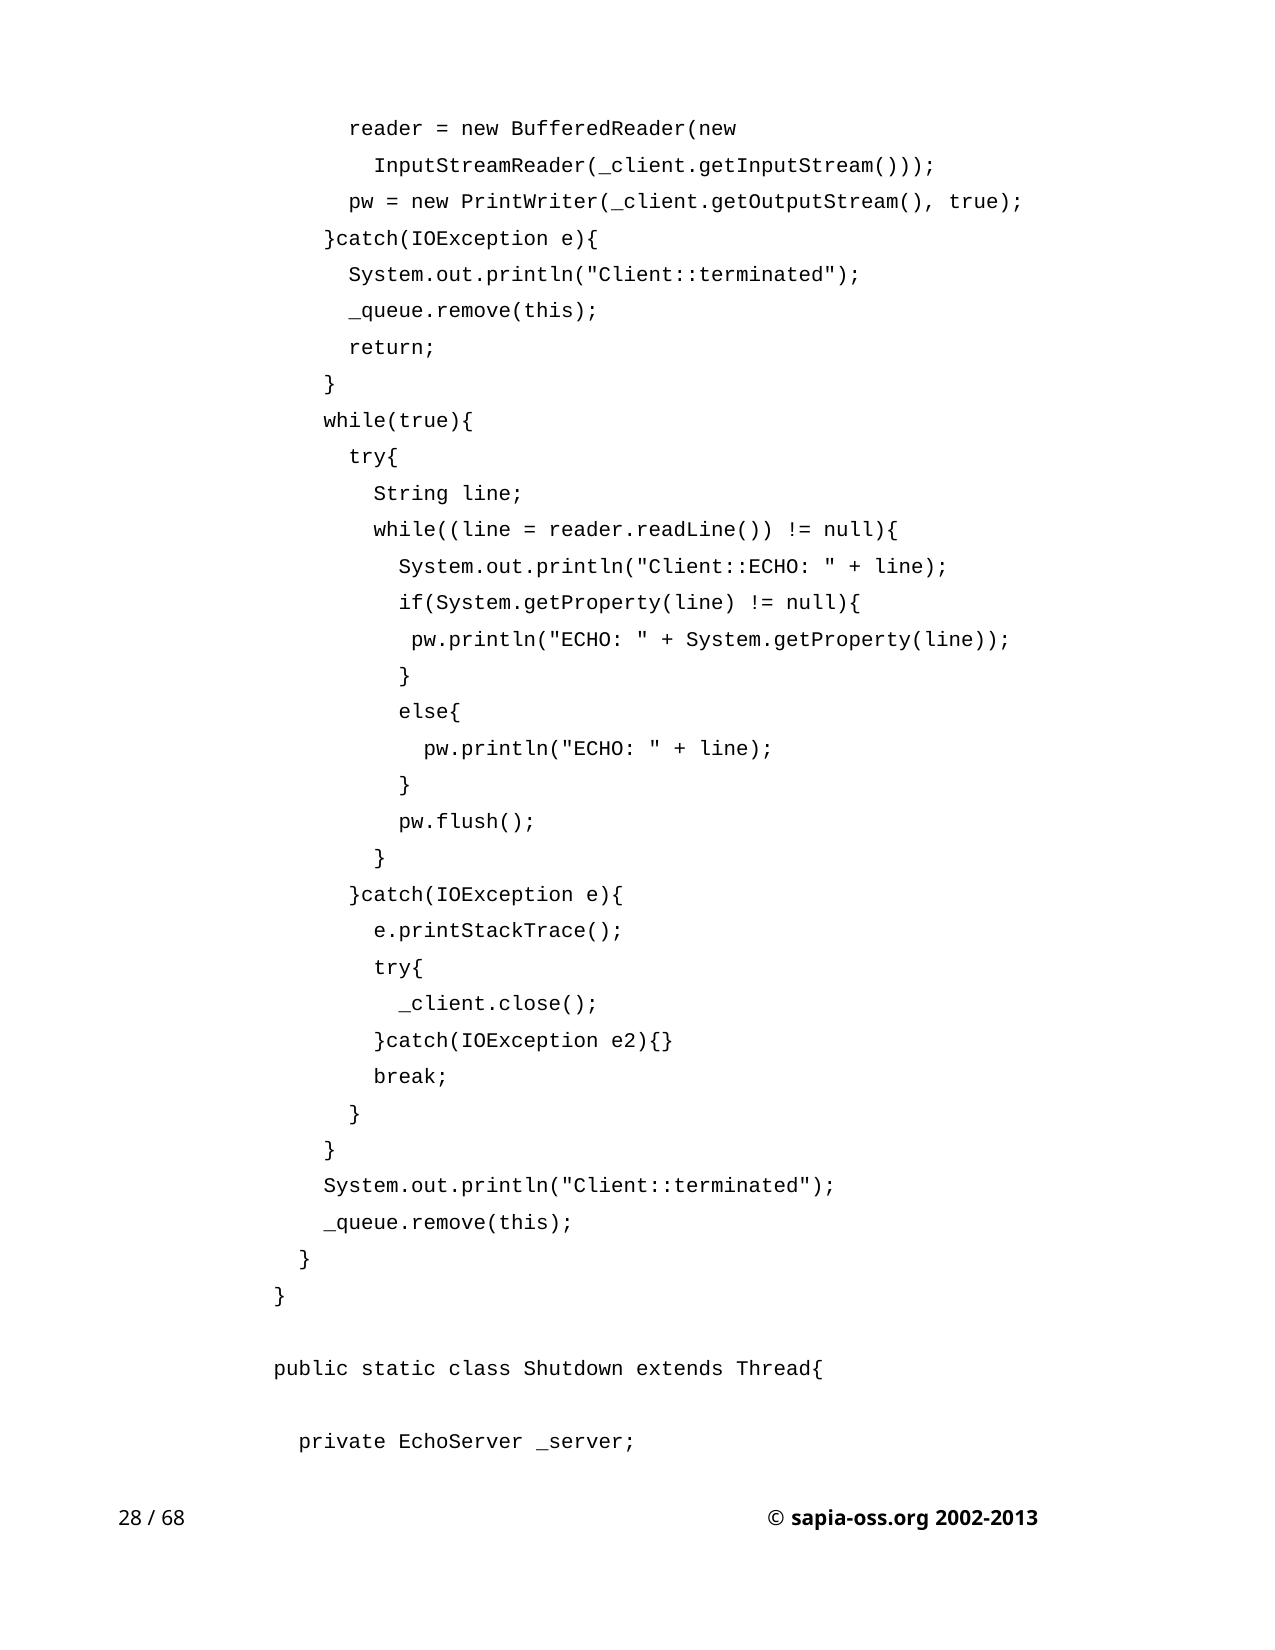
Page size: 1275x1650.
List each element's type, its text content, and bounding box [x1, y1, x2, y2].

text if(System.getProperty(line) != null){ [248, 592, 1039, 616]
text pw.println("ECHO: " + line); [248, 738, 1039, 762]
text pw.println("ECHO: " + System.getProperty(line)); [248, 628, 1039, 652]
text } [248, 1285, 1039, 1309]
text reader = new BufferedReader(new [248, 118, 1039, 142]
text } [248, 1102, 1039, 1126]
text }catch(IOException e){ [248, 227, 1039, 251]
text while(true){ [248, 410, 1039, 434]
text try{ [248, 957, 1039, 981]
text else{ [248, 701, 1039, 725]
text } [248, 847, 1039, 871]
text System.out.println("Client::terminated"); [248, 264, 1039, 288]
text } [248, 373, 1039, 397]
text }catch(IOException e){ [248, 884, 1039, 908]
text } [248, 1139, 1039, 1163]
text System.out.println("Client::ECHO: " + line); [248, 556, 1039, 579]
text String line; [248, 483, 1039, 507]
text _queue.remove(this); [248, 1212, 1039, 1236]
text } [248, 774, 1039, 798]
text InputStreamReader(_client.getInputStream())); [248, 154, 1039, 178]
text } [248, 1248, 1039, 1272]
text public static class Shutdown extends Thread{ [248, 1358, 1039, 1382]
text }catch(IOException e2){} [248, 1029, 1039, 1053]
text break; [248, 1066, 1039, 1090]
text private EchoServer _server; [248, 1431, 1039, 1454]
text System.out.println("Client::terminated"); [248, 1175, 1039, 1199]
text while((line = reader.readLine()) != null){ [248, 519, 1039, 543]
text return; [248, 337, 1039, 361]
text pw.flush(); [248, 811, 1039, 835]
text e.printStackTrace(); [248, 920, 1039, 944]
text pw = new PrintWriter(_client.getOutputStream(), true); [248, 191, 1039, 215]
text try{ [248, 446, 1039, 470]
text _client.close(); [248, 993, 1039, 1017]
text _queue.remove(this); [248, 300, 1039, 324]
text } [248, 665, 1039, 689]
